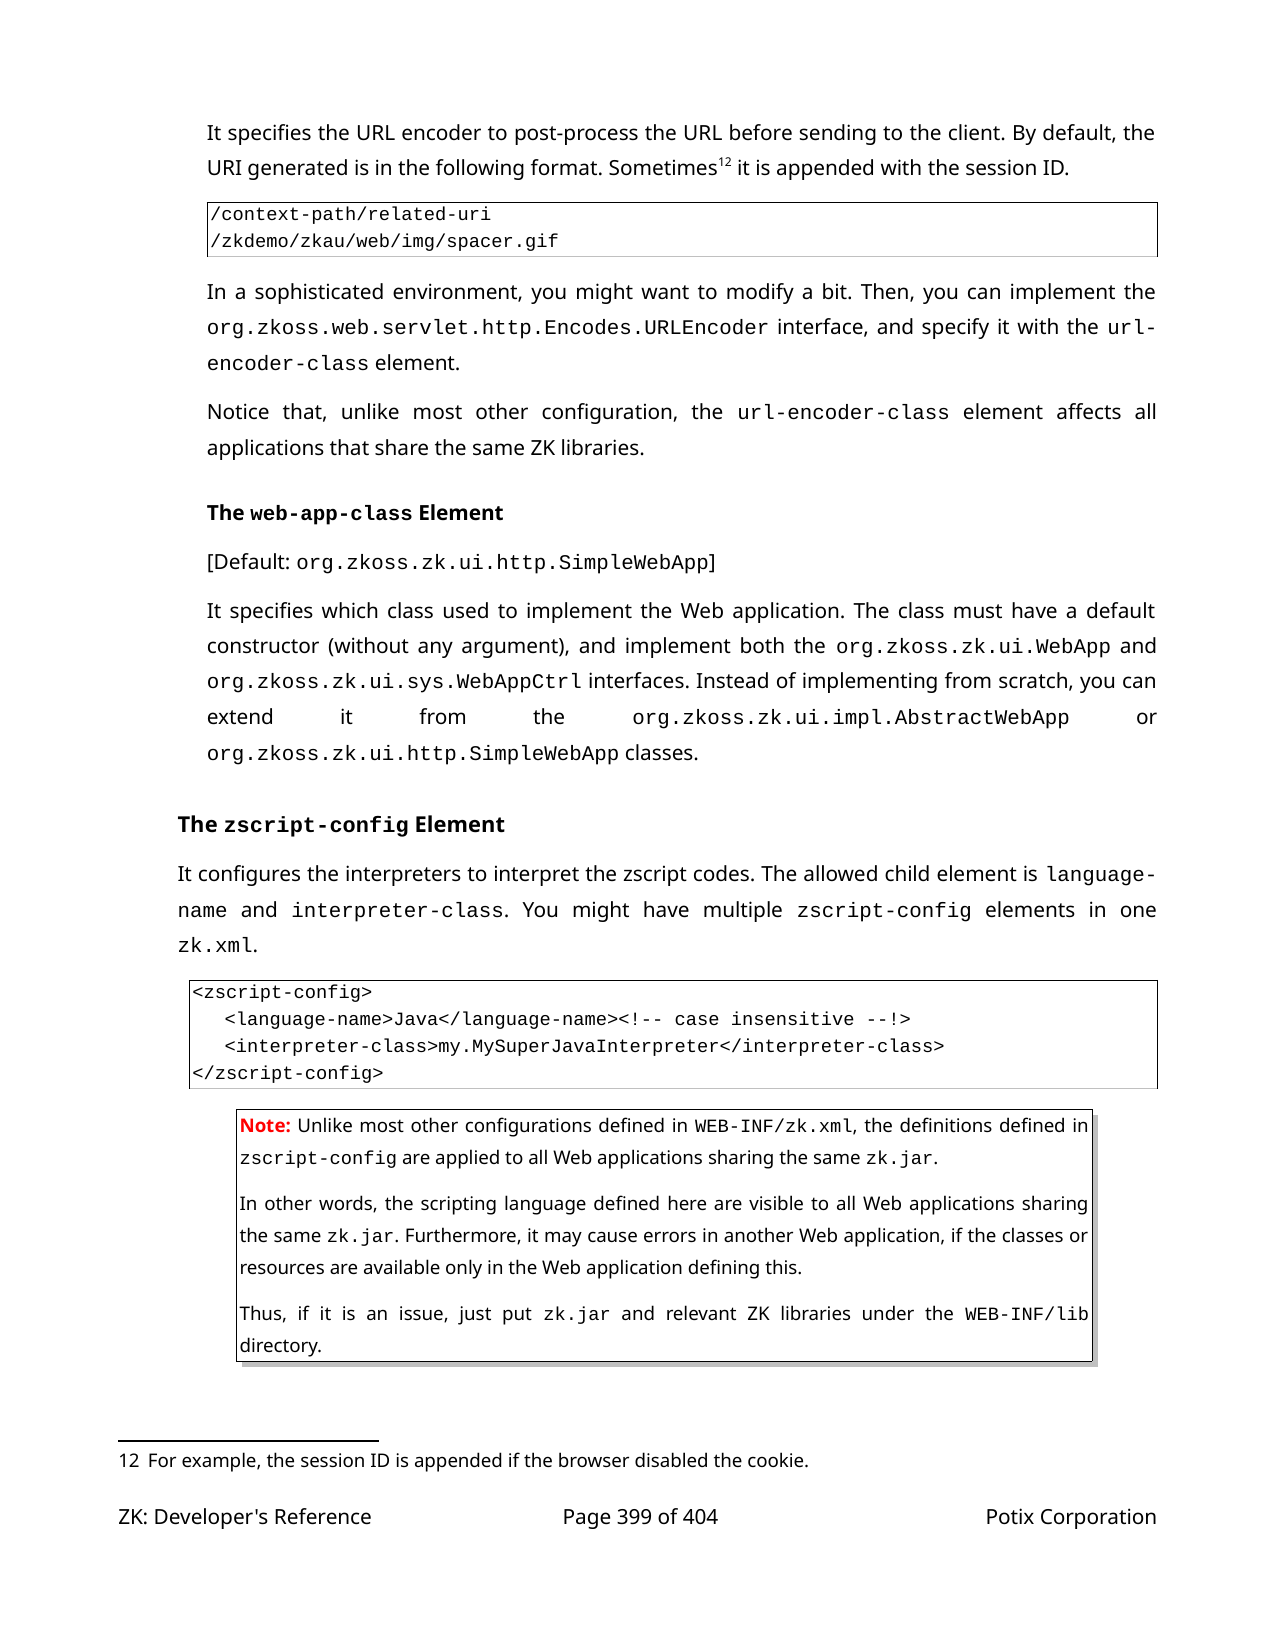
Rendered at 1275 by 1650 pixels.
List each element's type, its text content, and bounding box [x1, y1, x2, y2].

subtitle The web-app-class Element [207, 498, 1157, 526]
text For example, the session ID is appended if the browser disabled the cookie. [118, 1447, 1157, 1473]
text Notice that, unlike most other configuration, the url-encoder-class element affects all applications that share the same ZK libraries. [207, 397, 1157, 461]
text Thus, if it is an issue, just put zk.jar and relevant ZK libraries under the WEB-INF/lib directory. [237, 1298, 1092, 1361]
text It configures the interpreters to interpret the zscript codes. The allowed child element is language-name and interpreter-class. You might have multiple zscript-config elements in one zk.xml. [177, 859, 1157, 959]
text It specifies the URL encoder to post-process the URL before sending to the client. By default, the URI generated is in the following format. Sometimes it is appended with the session ID. [207, 118, 1157, 182]
text <interpreter-class>my.MySuperJavaInterpreter</interpreter-class> [190, 1034, 1157, 1058]
text <language-name>Java</language-name><!-- case insensitive --!> [190, 1007, 1157, 1031]
text It specifies which class used to implement the Web application. The class must have a default constructor (without any argument), and implement both the org.zkoss.zk.ui.WebApp and org.zkoss.zk.ui.sys.WebAppCtrl interfaces. Instead of implementing from scratch, you can extend it from the org.zkoss.zk.ui.impl.AbstractWebApp or org.zkoss.zk.ui.http.SimpleWebApp classes. [207, 596, 1157, 766]
text /context-path/related-uri [208, 203, 1157, 226]
text Note: Unlike most other configurations defined in WEB-INF/zk.xml, the definitions defined in zscript-config are applied to all Web applications sharing the same zk.jar. [237, 1110, 1092, 1170]
text In a sophisticated environment, you might want to modify a bit. Then, you can implement the org.zkoss.web.servlet.http.Encodes.URLEncoder interface, and specify it with the url-encoder-class element. [207, 277, 1157, 377]
subtitle The zscript-config Element [177, 809, 1157, 839]
text </zscript-config> [190, 1061, 1157, 1088]
text In other words, the scripting language defined here are visible to all Web applications sharing the same zk.jar. Furthermore, it may cause errors in another Web application, if the classes or resources are available only in the Web application defining this. [237, 1188, 1092, 1280]
text [Default: org.zkoss.zk.ui.http.SimpleWebApp] [207, 547, 1157, 575]
text /zkdemo/zkau/web/img/spacer.gif [208, 229, 1157, 256]
text <zscript-config> [190, 981, 1157, 1004]
